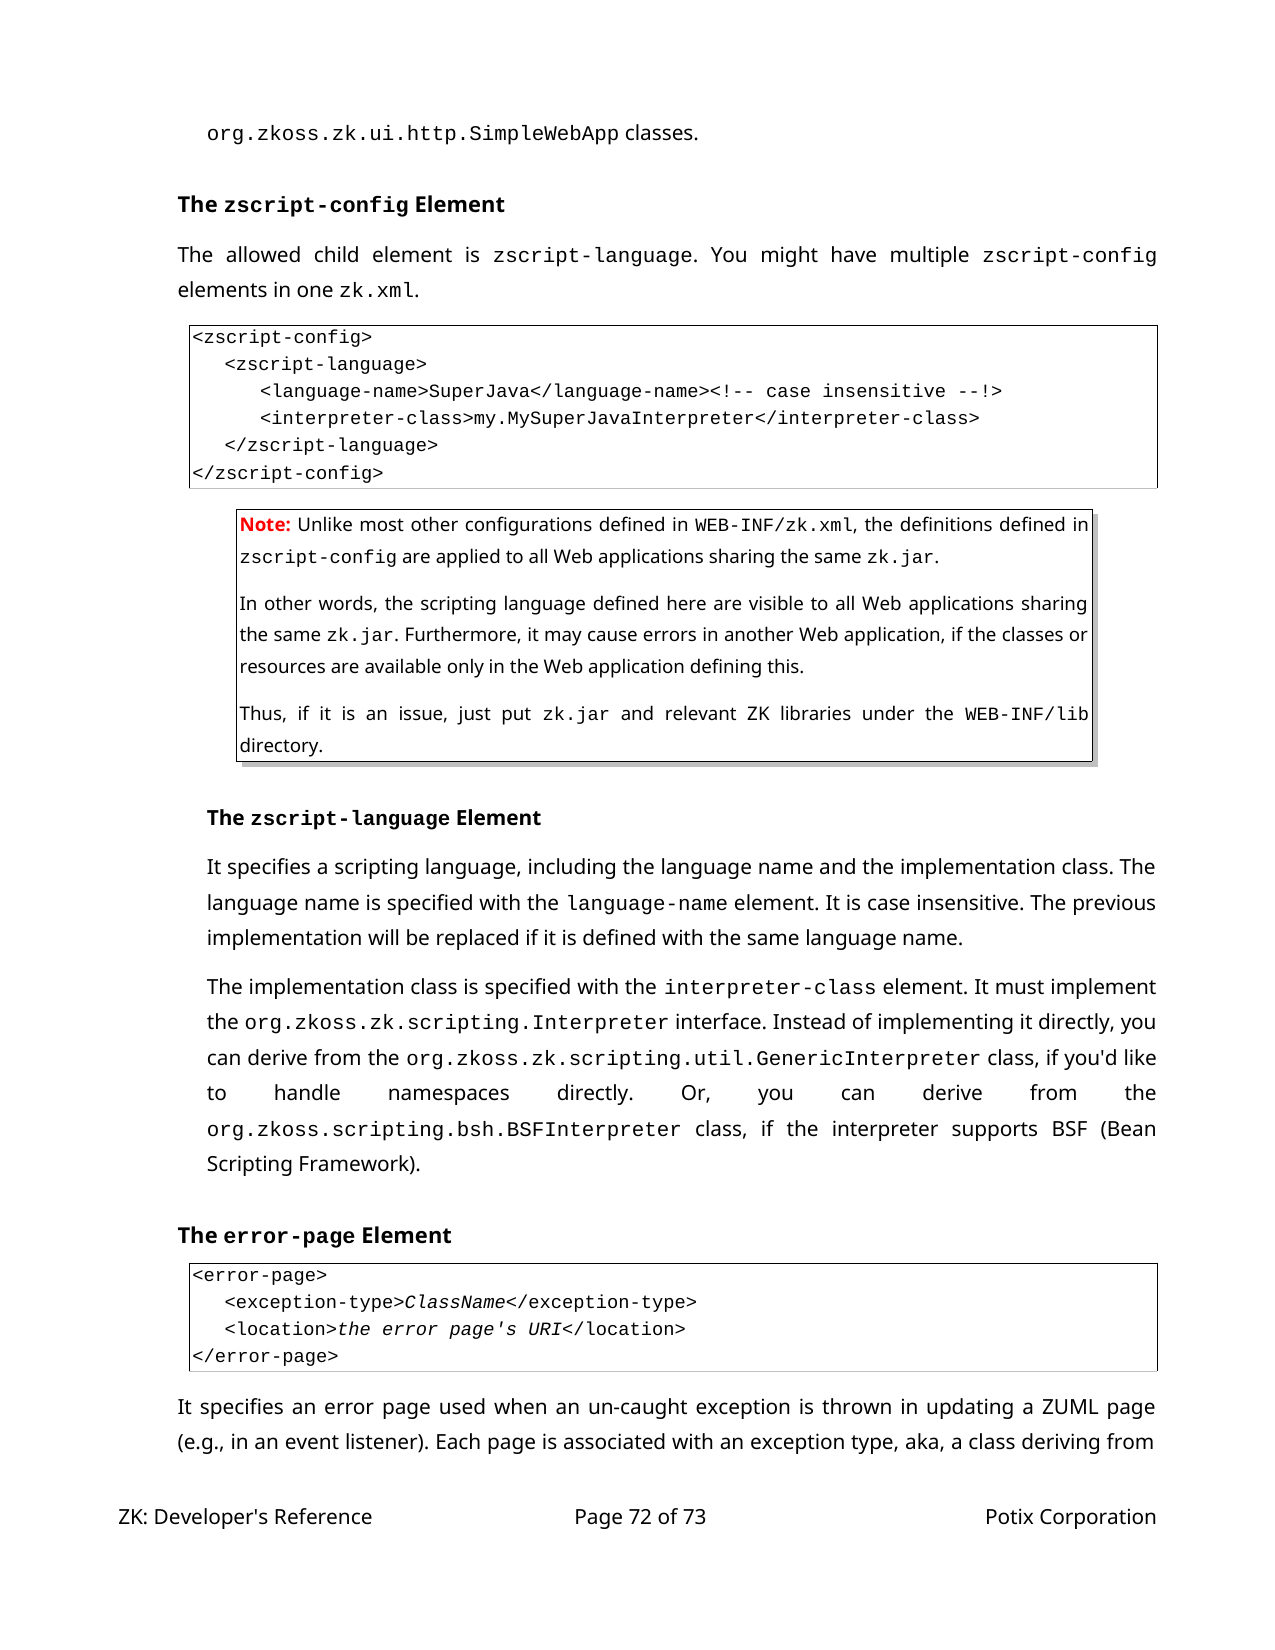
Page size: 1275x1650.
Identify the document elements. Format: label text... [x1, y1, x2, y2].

text Note: Unlike most other configurations defined in WEB-INF/zk.xml, the definitions defined in zscript-config are applied to all Web applications sharing the same zk.jar. [237, 510, 1092, 569]
text <zscript-language> [190, 352, 1157, 376]
text </error-page> [190, 1344, 1157, 1371]
text In other words, the scripting language defined here are visible to all Web applications sharing the same zk.jar. Furthermore, it may cause errors in another Web application, if the classes or resources are available only in the Web application defining this. [237, 587, 1092, 679]
text Thus, if it is an issue, just put zk.jar and relevant ZK libraries under the WEB-INF/lib directory. [237, 697, 1092, 761]
text It specifies a scripting language, including the language name and the implementation class. The language name is specified with the language-name element. It is case insensitive. The previous implementation will be replaced if it is defined with the same language name. [207, 852, 1157, 951]
text </zscript-config> [190, 461, 1157, 488]
text The implementation class is specified with the interpreter-class element. It must implement the org.zkoss.zk.scripting.Interpreter interface. Instead of implementing it directly, you can derive from the org.zkoss.zk.scripting.util.GenericInterpreter class, if you'd like to handle namespaces directly. Or, you can derive from the org.zkoss.scripting.bsh.BSFInterpreter class, if the interpreter supports BSF (Bean Scripting Framework). [207, 972, 1157, 1177]
text The allowed child element is zscript-language. You might have multiple zscript-config elements in one zk.xml. [177, 240, 1157, 304]
text </zscript-language> [190, 433, 1157, 458]
text <location>the error page's URI</location> [190, 1317, 1157, 1341]
text org.zkoss.zk.ui.http.SimpleWebApp classes. [207, 118, 1157, 147]
text <exception-type>ClassName</exception-type> [190, 1290, 1157, 1314]
text <zscript-config> [190, 326, 1157, 349]
subtitle The error-page Element [177, 1220, 1157, 1250]
text <error-page> [190, 1264, 1157, 1287]
text <language-name>SuperJava</language-name><!-- case insensitive --!> [190, 379, 1157, 403]
subtitle The zscript-language Element [207, 803, 1157, 832]
text It specifies an error page used when an un-caught exception is thrown in updating a ZUML page (e.g., in an event listener). Each page is associated with an exception type, aka, a class deriving from [177, 1392, 1157, 1455]
subtitle The zscript-config Element [177, 189, 1157, 219]
text <interpreter-class>my.MySuperJavaInterpreter</interpreter-class> [190, 406, 1157, 430]
